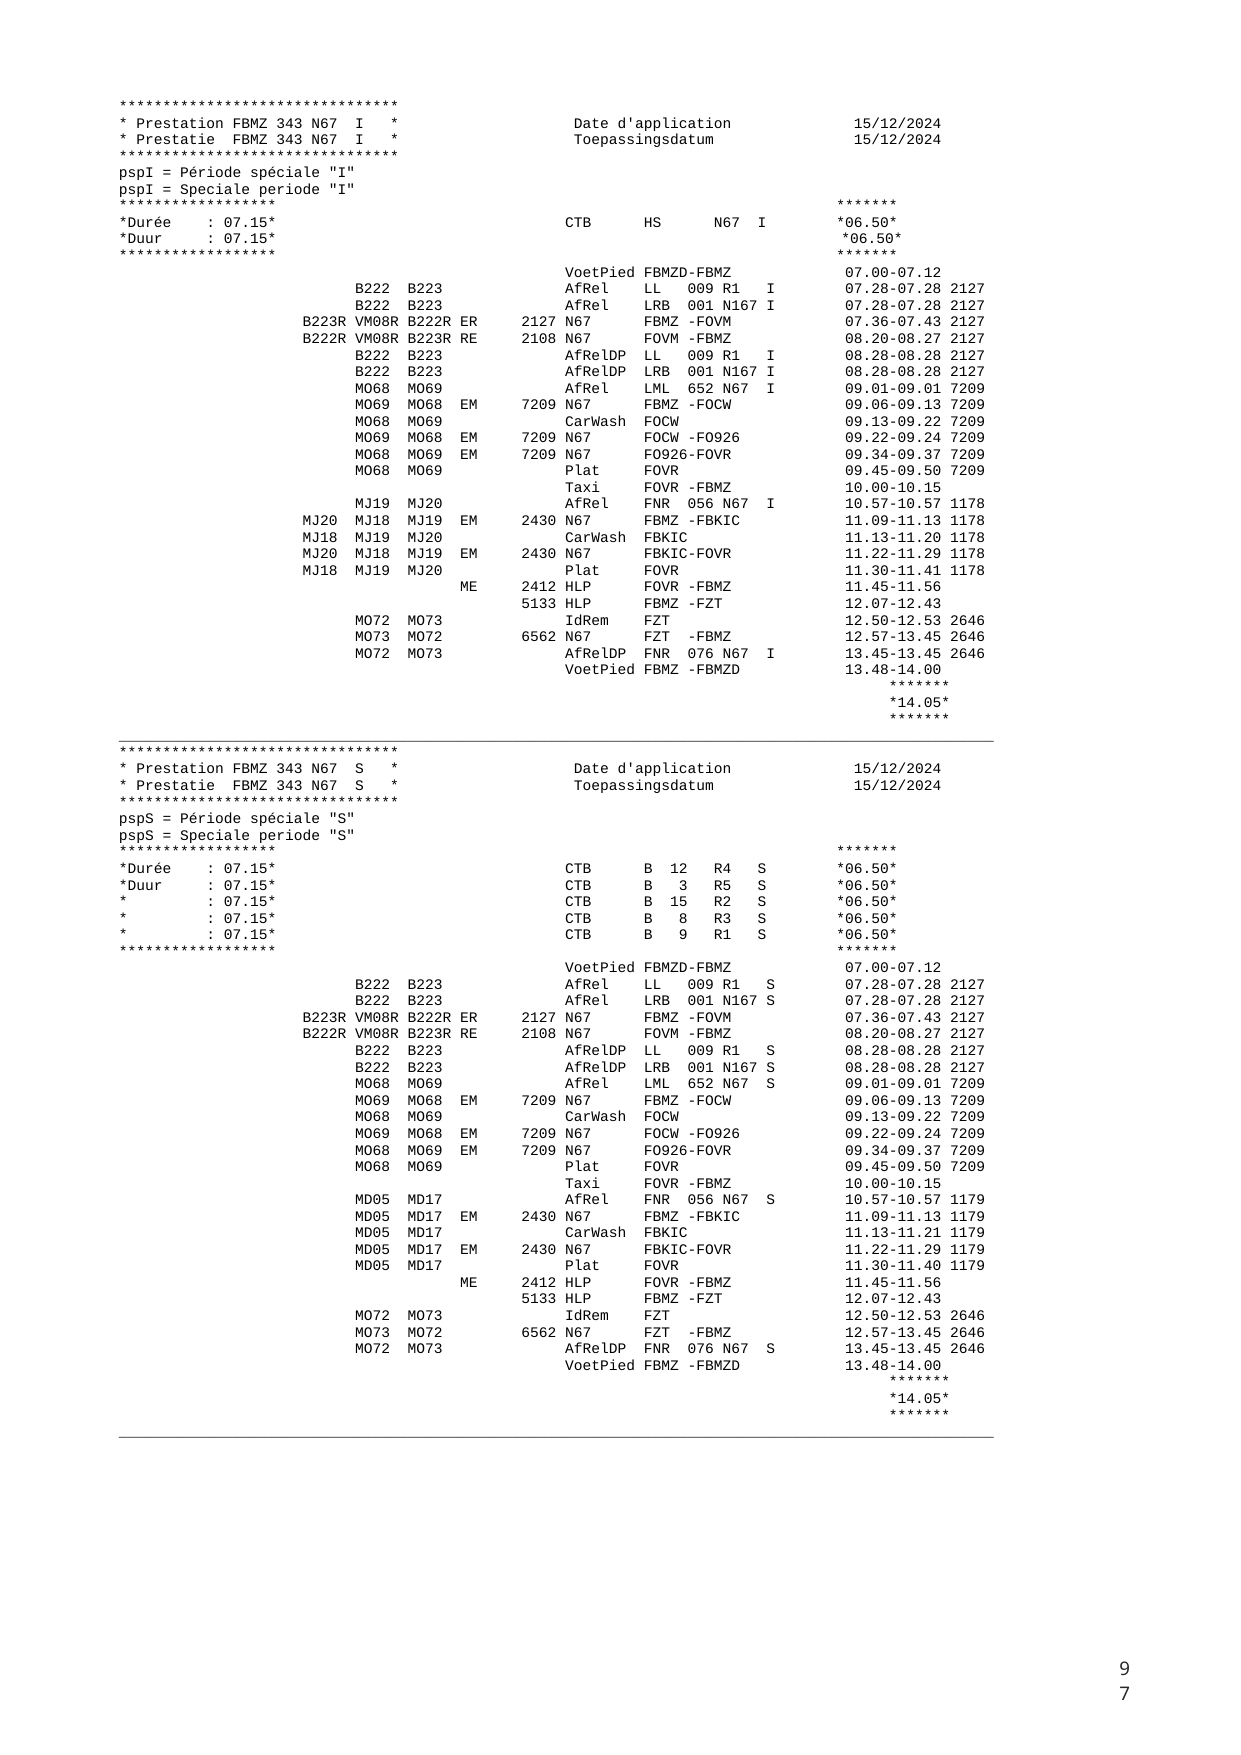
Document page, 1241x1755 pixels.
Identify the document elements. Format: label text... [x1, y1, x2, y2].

text ******************************** * Prestation FBMZ 343 N67 S * Date d'application 15/12/2024 * Prestatie FBMZ 343 N67 S * Toepassingsdatum 15/12/2024 ******************************** pspS = Période spéciale "S" pspS = Speciale periode "S" ****************** ******* *Durée : 07.15* CTB B 12 R4 S *06.50* *Duur : 07.15* CTB B 3 R5 S *06.50* * : 07.15* CTB B 15 R2 S *06.50* * : 07.15* CTB B 8 R3 S *06.50* * : 07.15* CTB B 9 R1 S *06.50* ****************** ******* VoetPied FBMZD-FBMZ 07.00-07.12 B222 B223 AfRel LL 009 R1 S 07.28-07.28 2127 B222 B223 AfRel LRB 001 N167 S 07.28-07.28 2127 B223R VM08R B222R ER 2127 N67 FBMZ -FOVM 07.36-07.43 2127 B222R VM08R B223R RE 2108 N67 FOVM -FBMZ 08.20-08.27 2127 B222 B223 AfRelDP LL 009 R1 S 08.28-08.28 2127 B222 B223 AfRelDP LRB 001 N167 S 08.28-08.28 2127 MO68 MO69 AfRel LML 652 N67 S 09.01-09.01 7209 MO69 MO68 EM 7209 N67 FBMZ -FOCW 09.06-09.13 7209 MO68 MO69 CarWash FOCW 09.13-09.22 7209 MO69 MO68 EM 7209 N67 FOCW -FO926 09.22-09.24 7209 MO68 MO69 EM 7209 N67 FO926-FOVR 09.34-09.37 7209 MO68 MO69 Plat FOVR 09.45-09.50 7209 Taxi FOVR -FBMZ 10.00-10.15 MD05 MD17 AfRel FNR 056 N67 S 10.57-10.57 1179 MD05 MD17 EM 2430 N67 FBMZ -FBKIC 11.09-11.13 1179 MD05 MD17 CarWash FBKIC 11.13-11.21 1179 MD05 MD17 EM 2430 N67 FBKIC-FOVR 11.22-11.29 1179 MD05 MD17 Plat FOVR 11.30-11.40 1179 ME 2412 HLP FOVR -FBMZ 11.45-11.56 5133 HLP FBMZ -FZT 12.07-12.43 MO72 MO73 IdRem FZT 12.50-12.53 2646 MO73 MO72 6562 N67 FZT -FBMZ 12.57-13.45 2646 MO72 MO73 AfRelDP FNR 076 N67 S 13.45-13.45 2646 VoetPied FBMZ -FBMZD 13.48-14.00 ******* *14.05* ******* ____________________________________________________________________________________________________ [119, 745, 1122, 1441]
text ******************************** * Prestation FBMZ 343 N67 I * Date d'application 15/12/2024 * Prestatie FBMZ 343 N67 I * Toepassingsdatum 15/12/2024 ******************************** pspI = Période spéciale "I" pspI = Speciale periode "I" ****************** ******* *Durée : 07.15* CTB HS N67 I *06.50* *Duur : 07.15* *06.50* ****************** ******* VoetPied FBMZD-FBMZ 07.00-07.12 B222 B223 AfRel LL 009 R1 I 07.28-07.28 2127 B222 B223 AfRel LRB 001 N167 I 07.28-07.28 2127 B223R VM08R B222R ER 2127 N67 FBMZ -FOVM 07.36-07.43 2127 B222R VM08R B223R RE 2108 N67 FOVM -FBMZ 08.20-08.27 2127 B222 B223 AfRelDP LL 009 R1 I 08.28-08.28 2127 B222 B223 AfRelDP LRB 001 N167 I 08.28-08.28 2127 MO68 MO69 AfRel LML 652 N67 I 09.01-09.01 7209 MO69 MO68 EM 7209 N67 FBMZ -FOCW 09.06-09.13 7209 MO68 MO69 CarWash FOCW 09.13-09.22 7209 MO69 MO68 EM 7209 N67 FOCW -FO926 09.22-09.24 7209 MO68 MO69 EM 7209 N67 FO926-FOVR 09.34-09.37 7209 MO68 MO69 Plat FOVR 09.45-09.50 7209 Taxi FOVR -FBMZ 10.00-10.15 MJ19 MJ20 AfRel FNR 056 N67 I 10.57-10.57 1178 MJ20 MJ18 MJ19 EM 2430 N67 FBMZ -FBKIC 11.09-11.13 1178 MJ18 MJ19 MJ20 CarWash FBKIC 11.13-11.20 1178 MJ20 MJ18 MJ19 EM 2430 N67 FBKIC-FOVR 11.22-11.29 1178 MJ18 MJ19 MJ20 Plat FOVR 11.30-11.41 1178 ME 2412 HLP FOVR -FBMZ 11.45-11.56 5133 HLP FBMZ -FZT 12.07-12.43 MO72 MO73 IdRem FZT 12.50-12.53 2646 MO73 MO72 6562 N67 FZT -FBMZ 12.57-13.45 2646 MO72 MO73 AfRelDP FNR 076 N67 I 13.45-13.45 2646 VoetPied FBMZ -FBMZD 13.48-14.00 ******* *14.05* ******* ____________________________________________________________________________________________________ [119, 99, 1122, 745]
